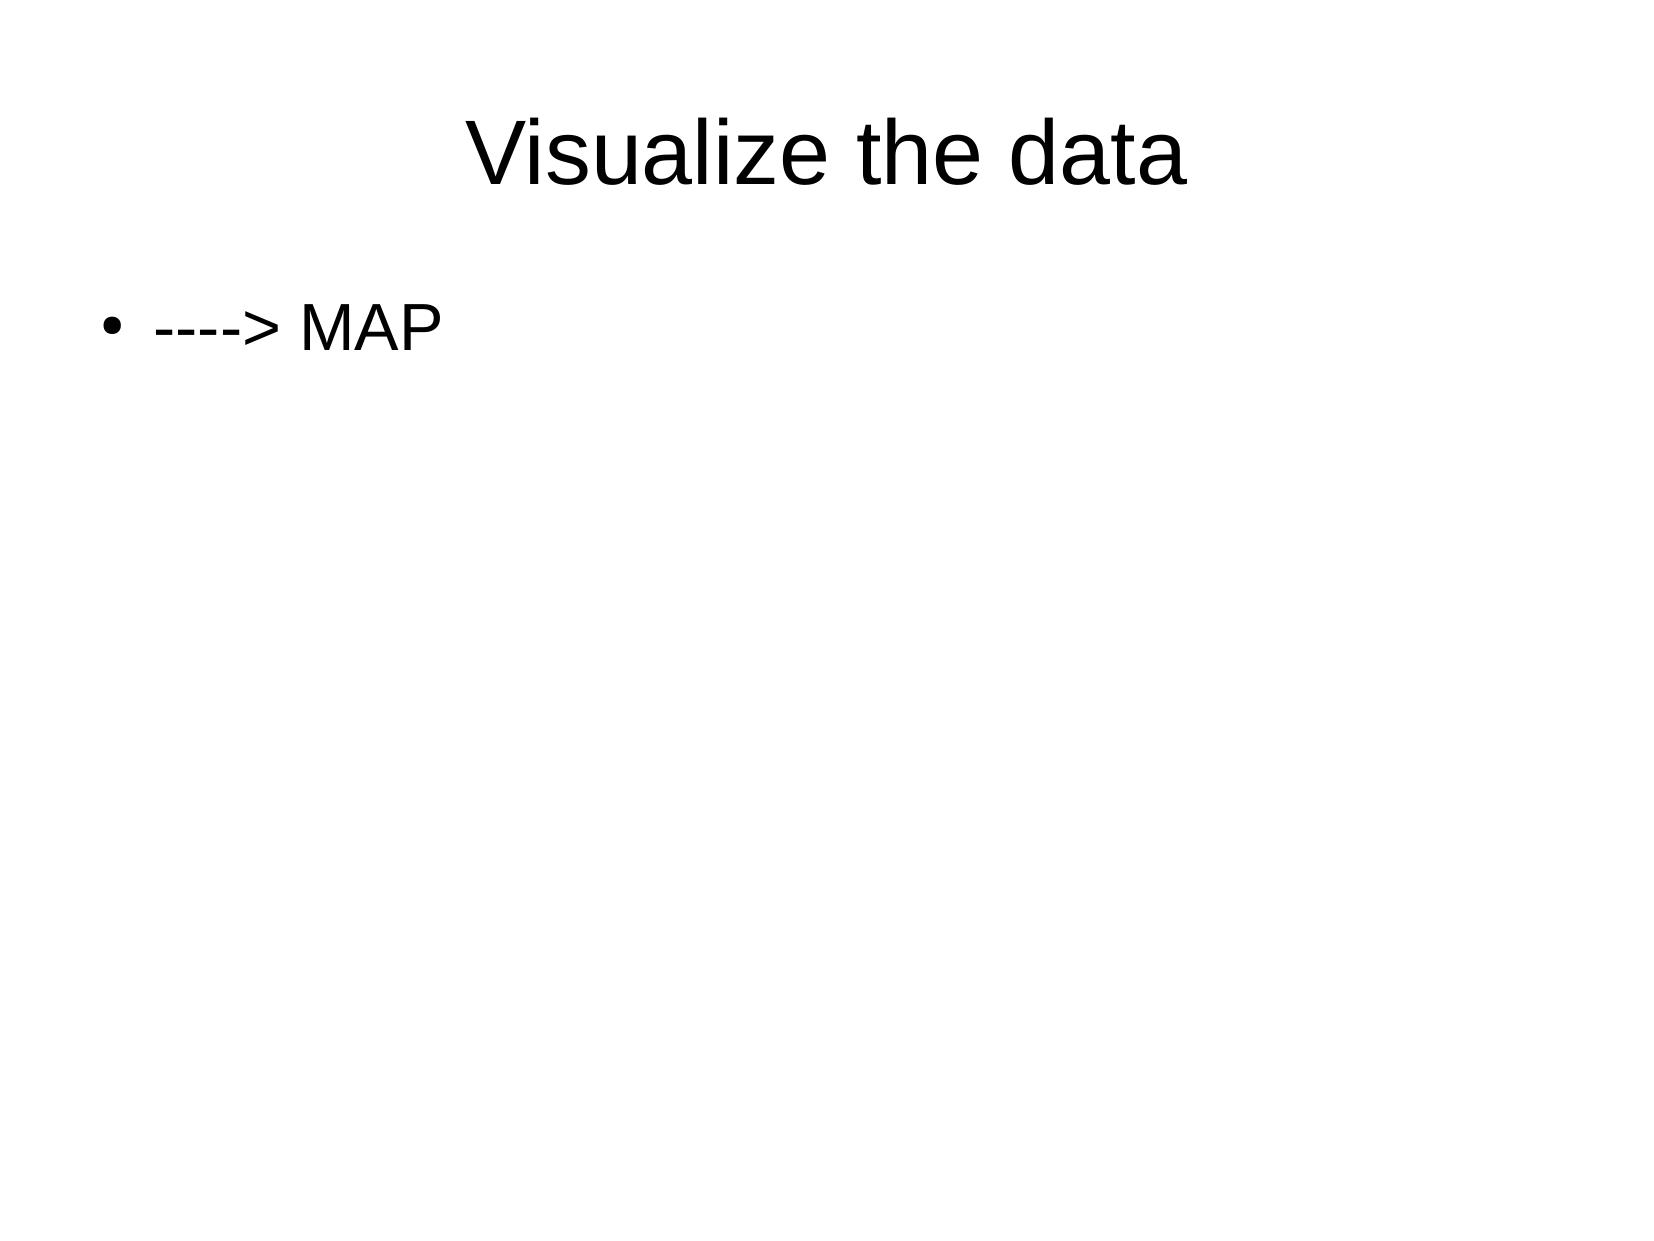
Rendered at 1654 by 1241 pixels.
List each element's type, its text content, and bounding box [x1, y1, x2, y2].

title Visualize the data [82, 49, 1571, 257]
list ----> MAP [82, 290, 1538, 1010]
